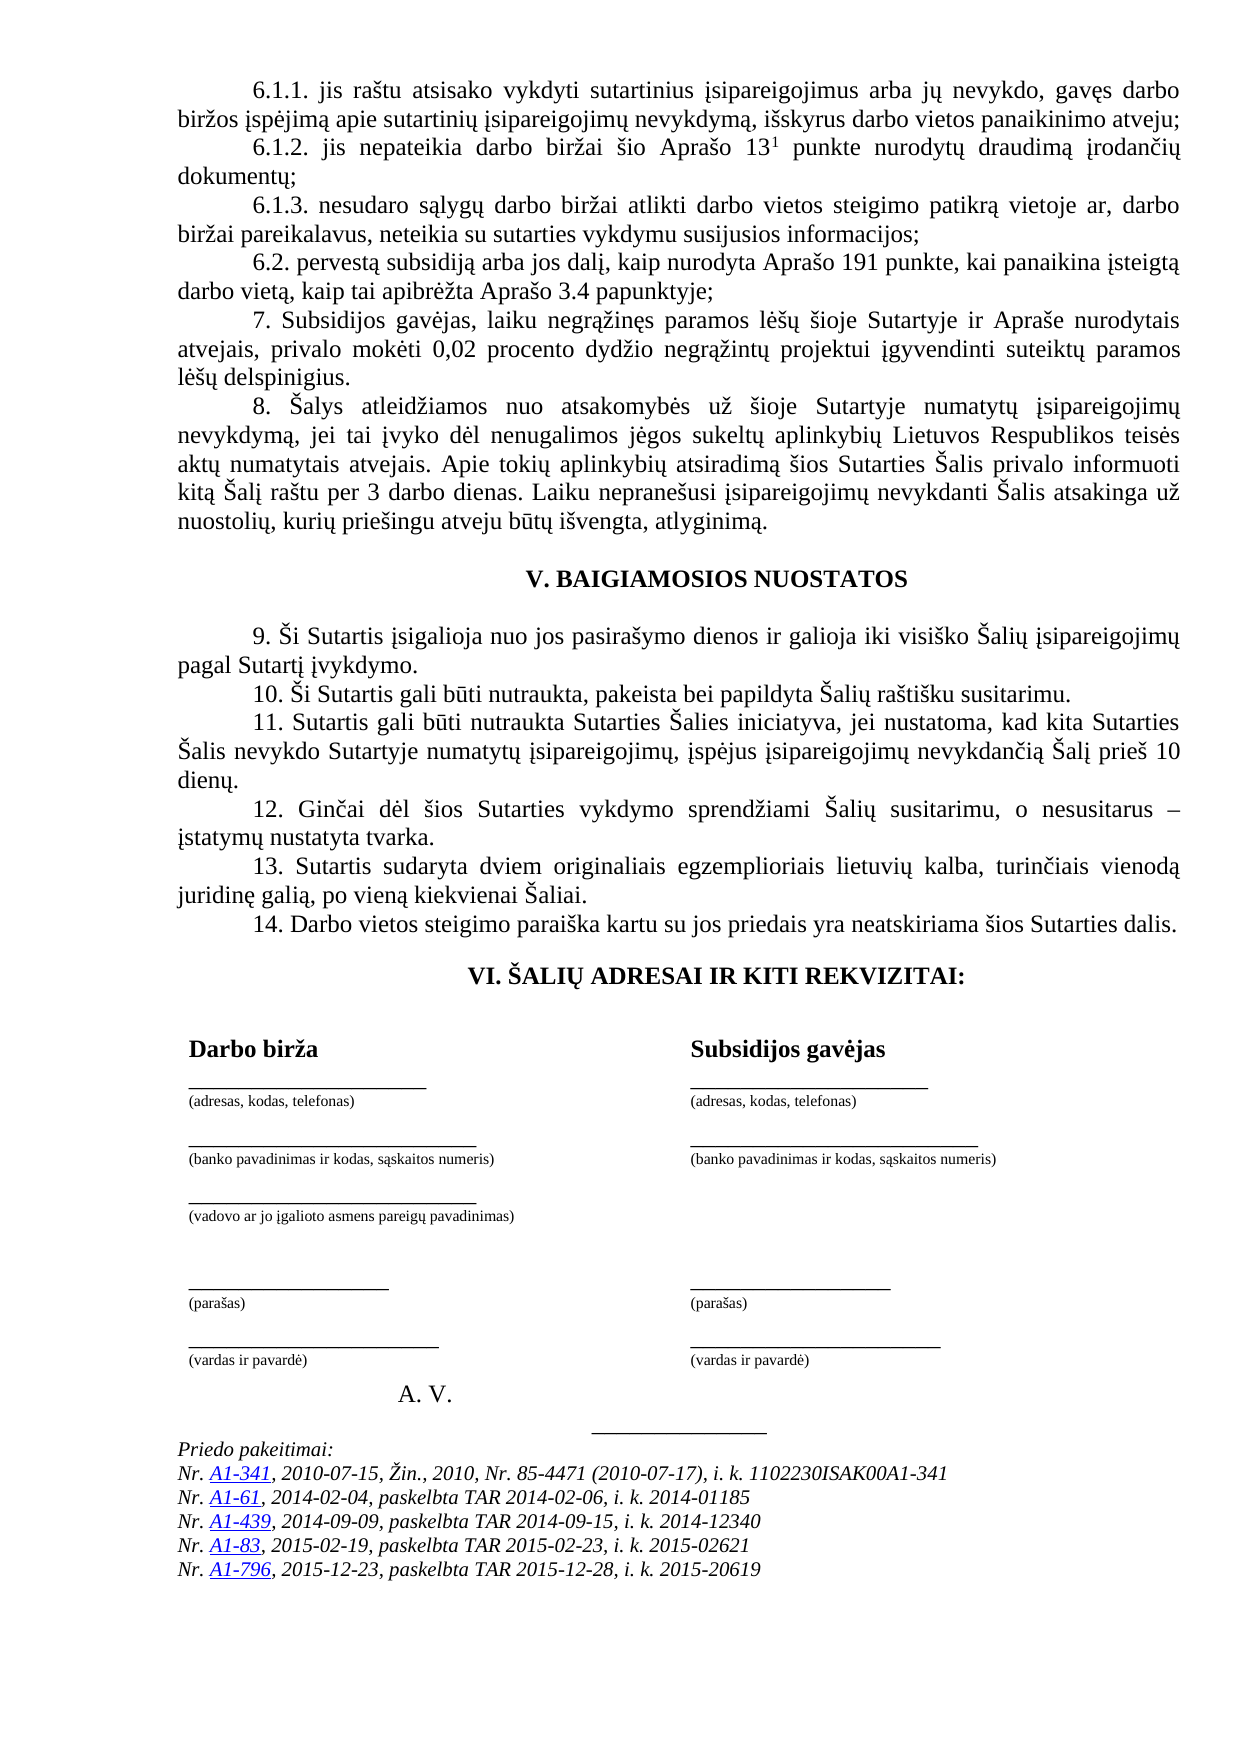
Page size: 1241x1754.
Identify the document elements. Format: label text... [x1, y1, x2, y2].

text 12. Ginčai dėl šios Sutarties vykdymo sprendžiami Šalių susitarimu, o nesusitarus – įstatymų nustatyta tvarka. [177, 794, 1181, 851]
text Priedo pakeitimai: [177, 1437, 1181, 1461]
text 11. Sutartis gali būti nutraukta Sutarties Šalies iniciatyva, jei nustatoma, kad kita Sutarties Šalis nevykdo Sutartyje numatytų įsipareigojimų, įspėjus įsipareigojimų nevykdančią Šalį prieš 10 dienų. [177, 707, 1181, 794]
text Nr. A1-83, 2015-02-19, paskelbta TAR 2015-02-23, i. k. 2015-02621 [177, 1533, 1181, 1557]
table_header Darbo birža ___________________ (adresas, kodas, telefonas) _______________________ (banko pavadinimas ir kodas, sąskaitos numeris) _______________________ (vadovo ar jo įgalioto asmens pareigų pavadinimas) ________________ (parašas) ____________________ (vardas ir pavardė) A. V. [177, 1035, 679, 1408]
text 9. Ši Sutartis įsigalioja nuo jos pasirašymo dienos ir galioja iki visiško Šalių įsipareigojimų pagal Sutartį įvykdymo. [177, 621, 1181, 679]
text 13. Sutartis sudaryta dviem originaliais egzemplioriais lietuvių kalba, turinčiais vienodą juridinę galią, po vieną kiekvienai Šaliai. [177, 851, 1181, 909]
text Nr. A1-796, 2015-12-23, paskelbta TAR 2015-12-28, i. k. 2015-20619 [177, 1557, 1181, 1581]
table_header Subsidijos gavėjas ___________________ (adresas, kodas, telefonas) _______________________ (banko pavadinimas ir kodas, sąskaitos numeris) ________________ (parašas) ____________________ (vardas ir pavardė) [679, 1035, 1181, 1408]
text 6.1.2. jis nepateikia darbo biržai šio Aprašo 131 punkte nurodytų draudimą įrodančių dokumentų; [177, 132, 1181, 190]
text VI. ŠALIŲ ADRESAI IR KITI REKVIZITAI: [177, 961, 1181, 990]
text 8. Šalys atleidžiamos nuo atsakomybės už šioje Sutartyje numatytų įsipareigojimų nevykdymą, jei tai įvyko dėl nenugalimos jėgos sukeltų aplinkybių Lietuvos Respublikos teisės aktų numatytais atvejais. Apie tokių aplinkybių atsiradimą šios Sutarties Šalis privalo informuoti kitą Šalį raštu per 3 darbo dienas. Laiku nepranešusi įsipareigojimų nevykdanti Šalis atsakinga už nuostolių, kurių priešingu atveju būtų išvengta, atlyginimą. [177, 391, 1181, 535]
text ______________ [177, 1408, 1181, 1437]
text 6.1.3. nesudaro sąlygų darbo biržai atlikti darbo vietos steigimo patikrą vietoje ar, darbo biržai pareikalavus, neteikia su sutarties vykdymu susijusios informacijos; [177, 190, 1181, 247]
text V. BAIGIAMOSIOS NUOSTATOS [177, 564, 1181, 592]
text 6.1.1. jis raštu atsisako vykdyti sutartinius įsipareigojimus arba jų nevykdo, gavęs darbo biržos įspėjimą apie sutartinių įsipareigojimų nevykdymą, išskyrus darbo vietos panaikinimo atveju; [177, 75, 1181, 132]
text 14. Darbo vietos steigimo paraiška kartu su jos priedais yra neatskiriama šios Sutarties dalis. [177, 909, 1181, 937]
text Nr. A1-341, 2010-07-15, Žin., 2010, Nr. 85-4471 (2010-07-17), i. k. 1102230ISAK00A1-341 [177, 1461, 1181, 1485]
text 10. Ši Sutartis gali būti nutraukta, pakeista bei papildyta Šalių raštišku susitarimu. [177, 679, 1181, 707]
text Nr. A1-439, 2014-09-09, paskelbta TAR 2014-09-15, i. k. 2014-12340 [177, 1509, 1181, 1533]
text 6.2. pervestą subsidiją arba jos dalį, kaip nurodyta Aprašo 191 punkte, kai panaikina įsteigtą darbo vietą, kaip tai apibrėžta Aprašo 3.4 papunktyje; [177, 247, 1181, 305]
text Nr. A1-61, 2014-02-04, paskelbta TAR 2014-02-06, i. k. 2014-01185 [177, 1485, 1181, 1509]
text 7. Subsidijos gavėjas, laiku negrąžinęs paramos lėšų šioje Sutartyje ir Apraše nurodytais atvejais, privalo mokėti 0,02 procento dydžio negrąžintų projektui įgyvendinti suteiktų paramos lėšų delspinigius. [177, 305, 1181, 391]
